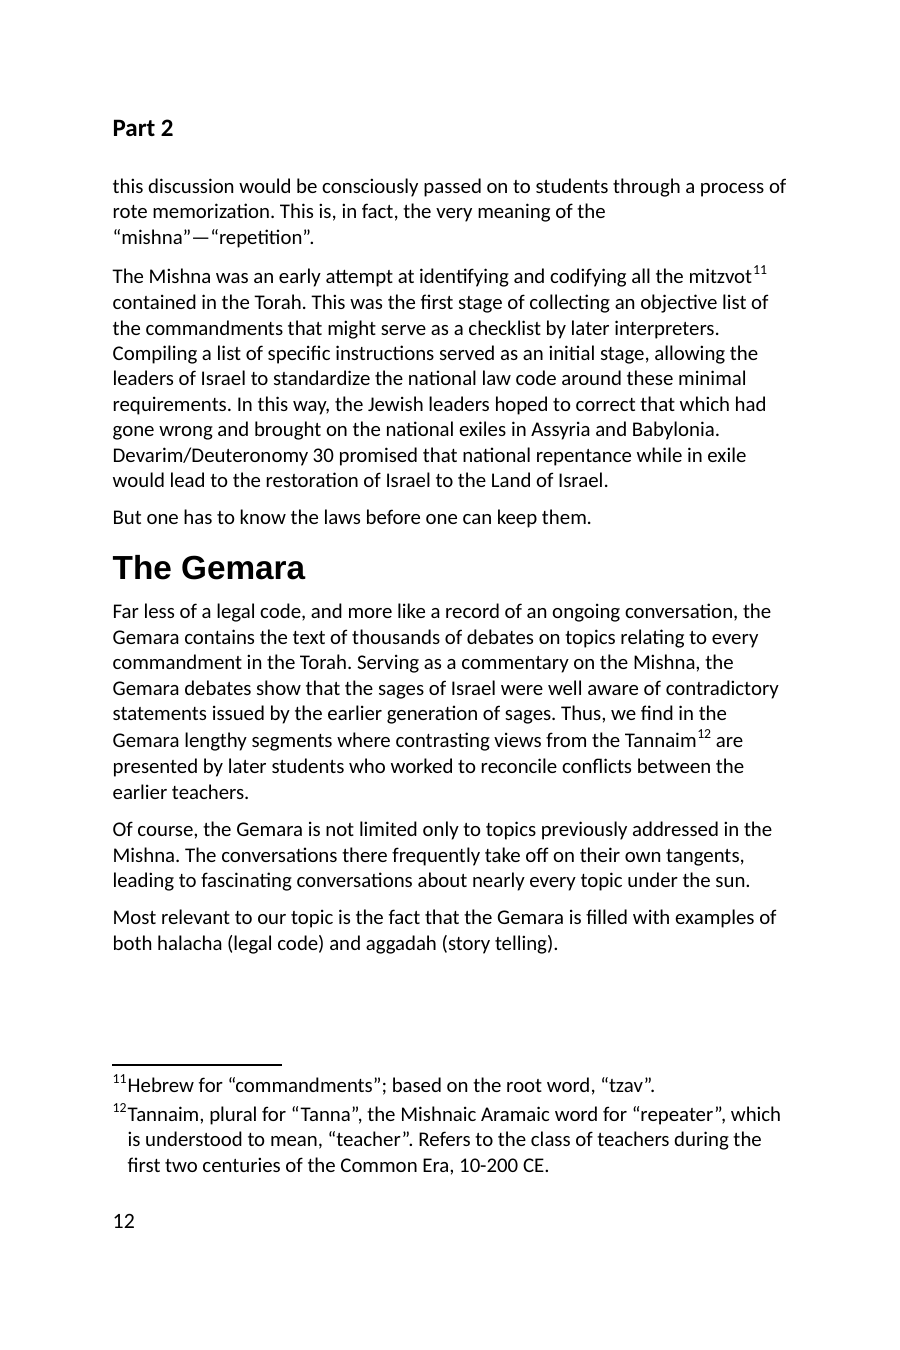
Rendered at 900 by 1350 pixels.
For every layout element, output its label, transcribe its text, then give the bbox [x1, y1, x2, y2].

text But one has to know the laws before one can keep them. [112, 504, 787, 530]
text Tannaim, plural for “Tanna”, the Mishnaic Aramaic word for “repeater”, which is understood to mean, “teacher”. Refers to the class of teachers during the first two centuries of the Common Era, 10-200 CE. [112, 1099, 787, 1177]
text Of course, the Gemara is not limited only to topics previously addressed in the Mishna. The conversations there frequently take off on their own tangents, leading to fascinating conversations about nearly every topic under the sun. [112, 816, 787, 893]
text Far less of a legal code, and more like a record of an ongoing conversation, the Gemara contains the text of thousands of debates on topics relating to every commandment in the Torah. Serving as a commentary on the Mishna, the Gemara debates show that the sages of Israel were well aware of contradictory statements issued by the earlier generation of sages. Thus, we find in the Gemara lengthy segments where contrasting views from the Tannaim are presented by later students who worked to reconcile conflicts between the earlier teachers. [112, 598, 787, 804]
text The Mishna was an early attempt at identifying and codifying all the mitzvot contained in the Torah. This was the first stage of collecting an objective list of the commandments that might serve as a checklist by later interpreters. Compiling a list of specific instructions served as an initial stage, allowing the leaders of Israel to standardize the national law code around these minimal requirements. In this way, the Jewish leaders hoped to correct that which had gone wrong and brought on the national exiles in Assyria and Babylonia. Devarim/Deuteronomy 30 promised that national repentance while in exile would lead to the restoration of Israel to the Land of Israel. [112, 261, 787, 493]
text this discussion would be consciously passed on to students through a process of rote memorization. This is, in fact, the very meaning of the “mishna”—“repetition”. [112, 173, 787, 249]
text Most relevant to our topic is the fact that the Gemara is filled with examples of both halacha (legal code) and aggadah (story telling). [112, 904, 787, 955]
text Hebrew for “commandments”; based on the root word, “tzav”. [112, 1071, 787, 1099]
subtitle The Gemara [112, 548, 787, 586]
